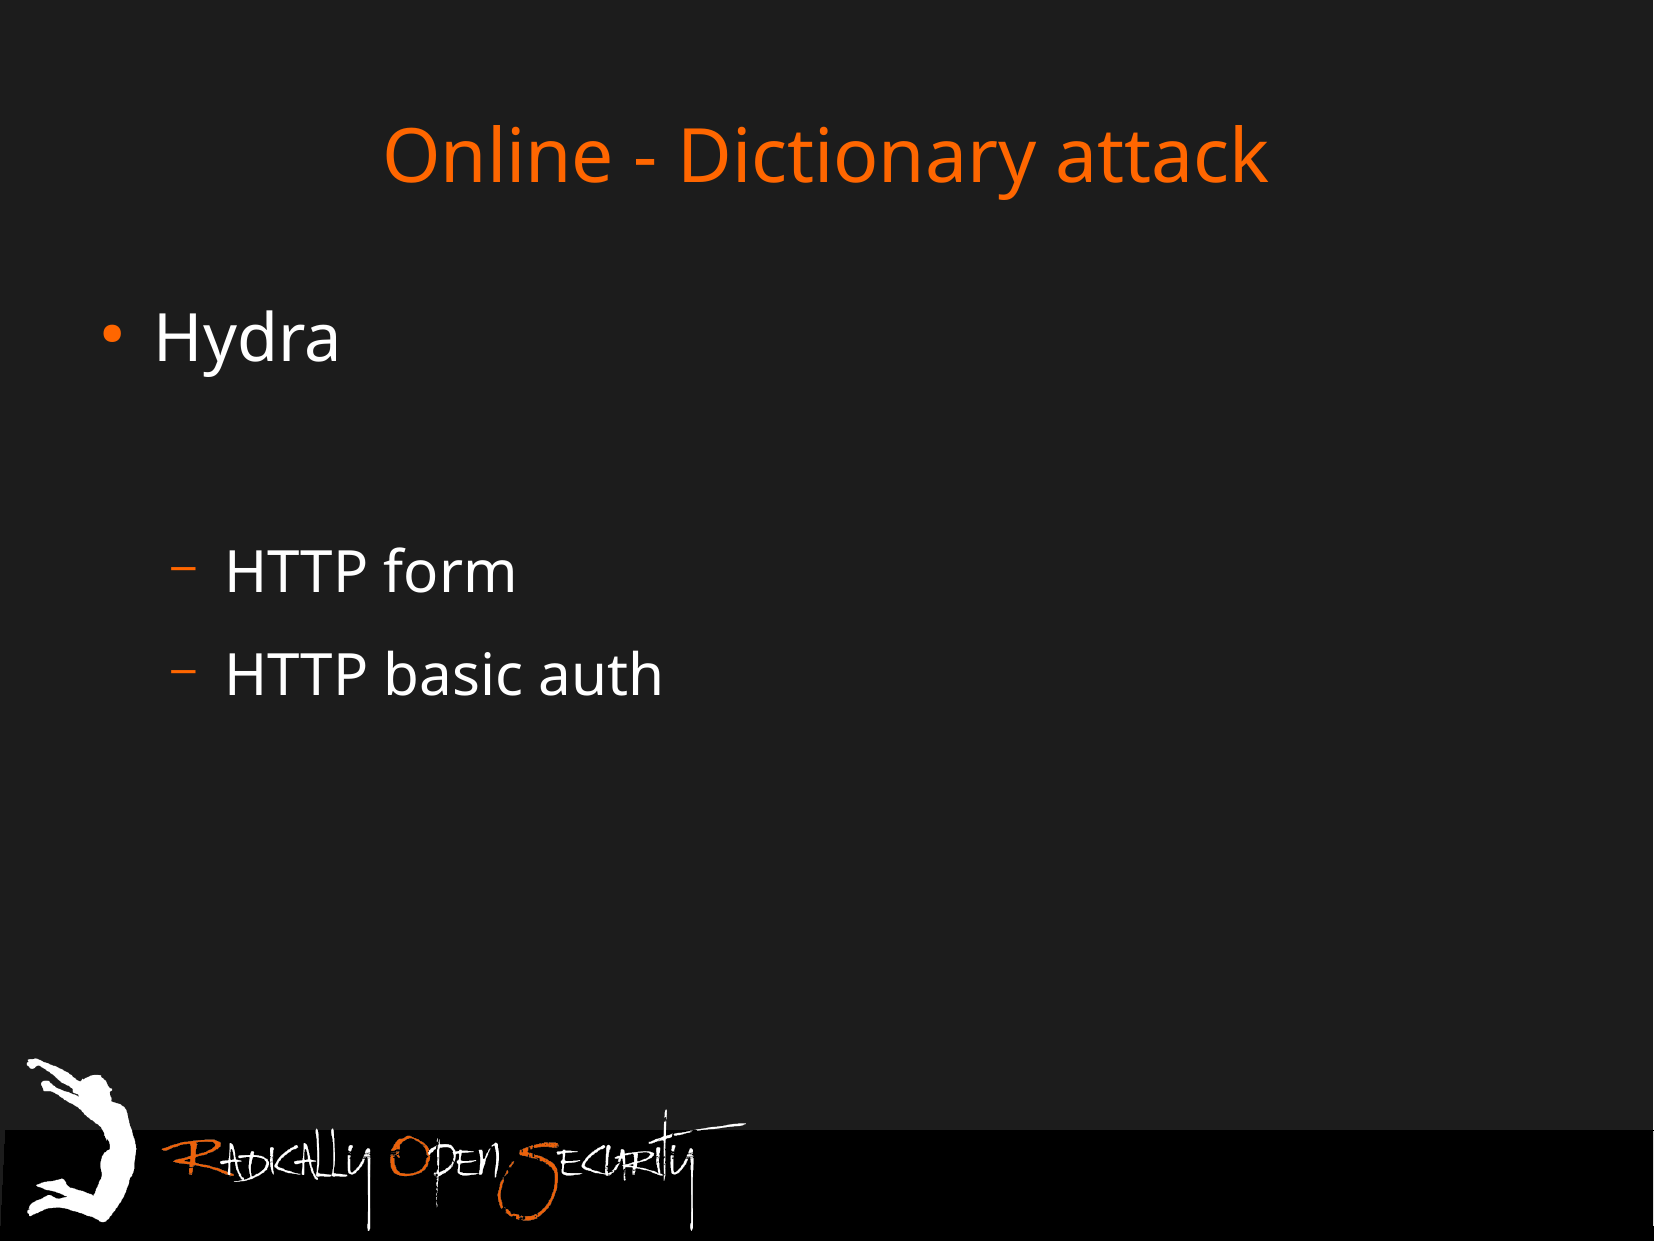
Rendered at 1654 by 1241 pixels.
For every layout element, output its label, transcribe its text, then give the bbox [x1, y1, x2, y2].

title Online - Dictionary attack [82, 49, 1571, 257]
picture [0, 1022, 778, 1241]
list Hydra HTTP form HTTP basic auth [82, 290, 1571, 1073]
